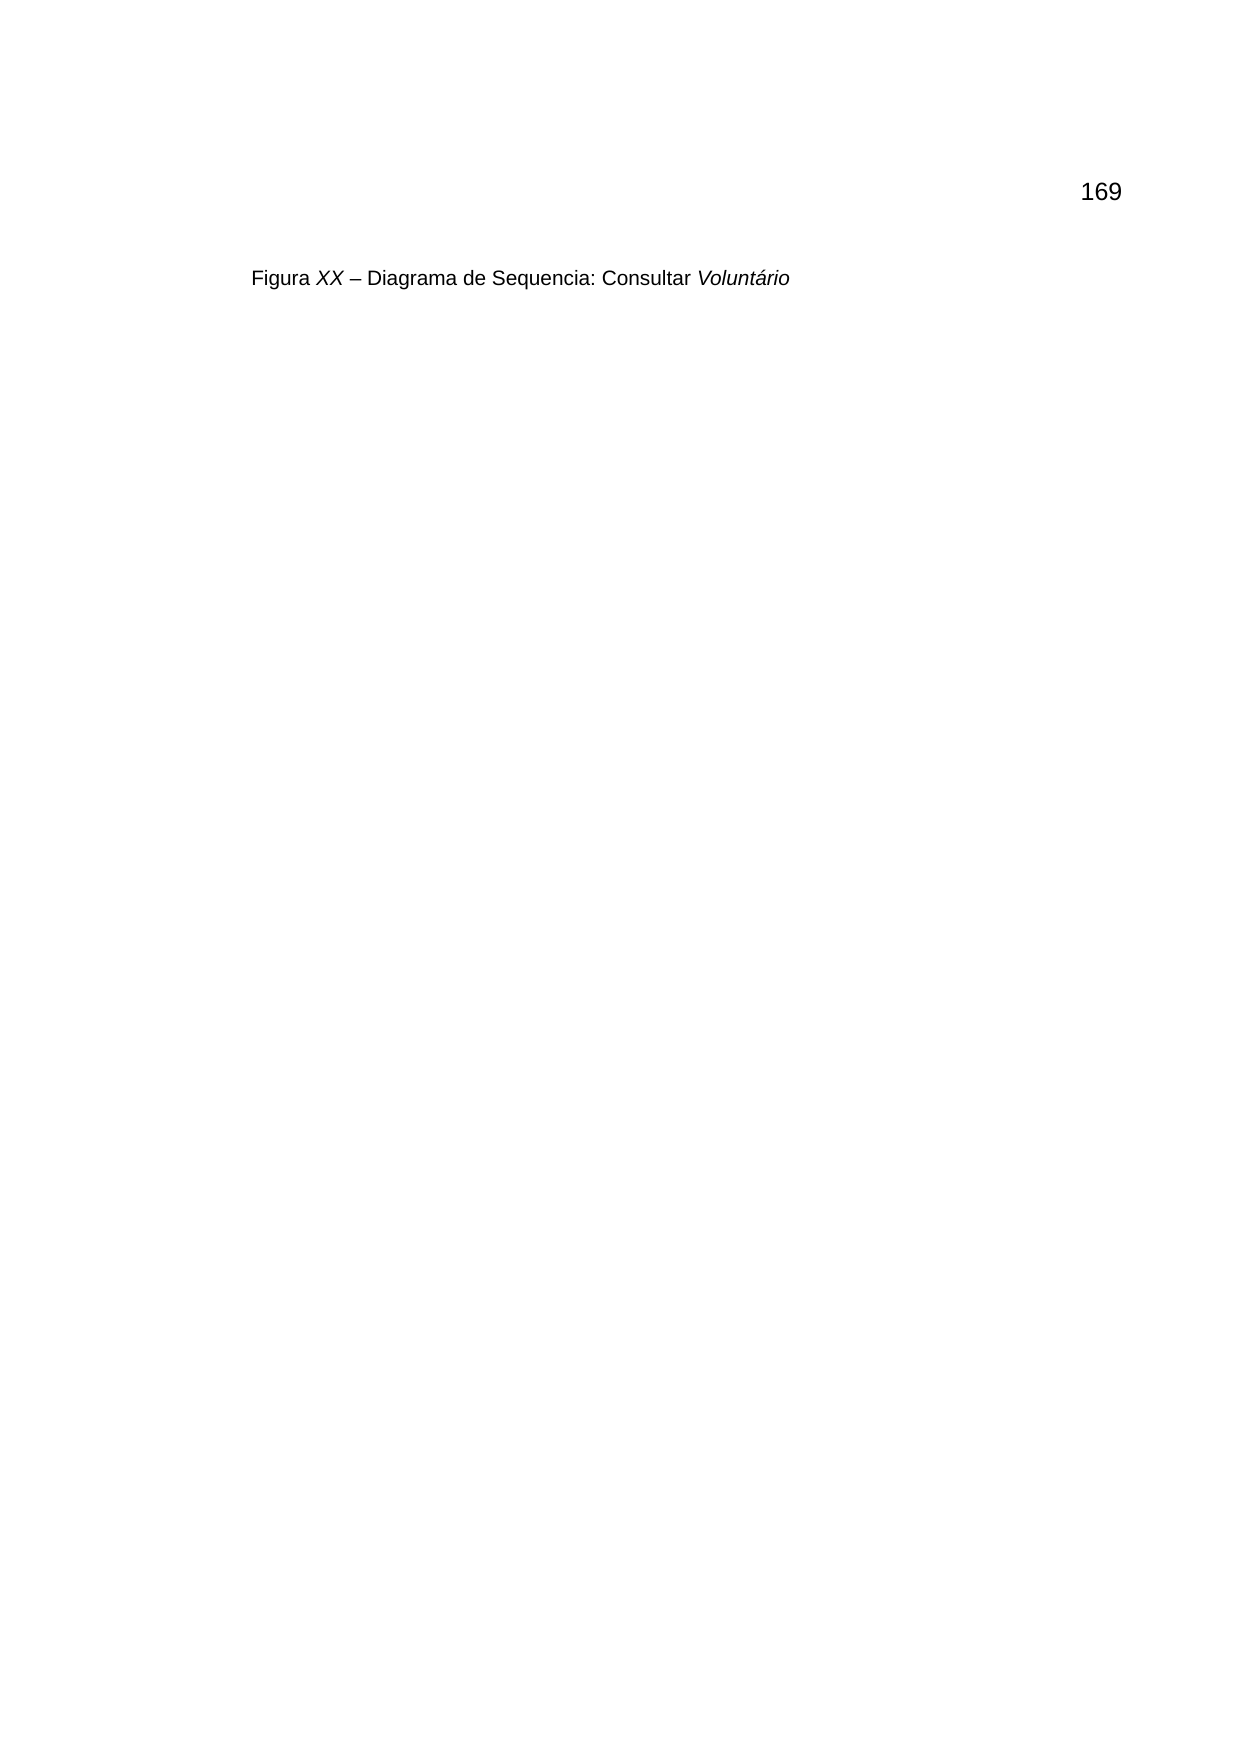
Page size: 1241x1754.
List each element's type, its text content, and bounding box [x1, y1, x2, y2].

text Figura XX – Diagrama de Sequencia: Consultar Voluntário [177, 266, 1122, 290]
